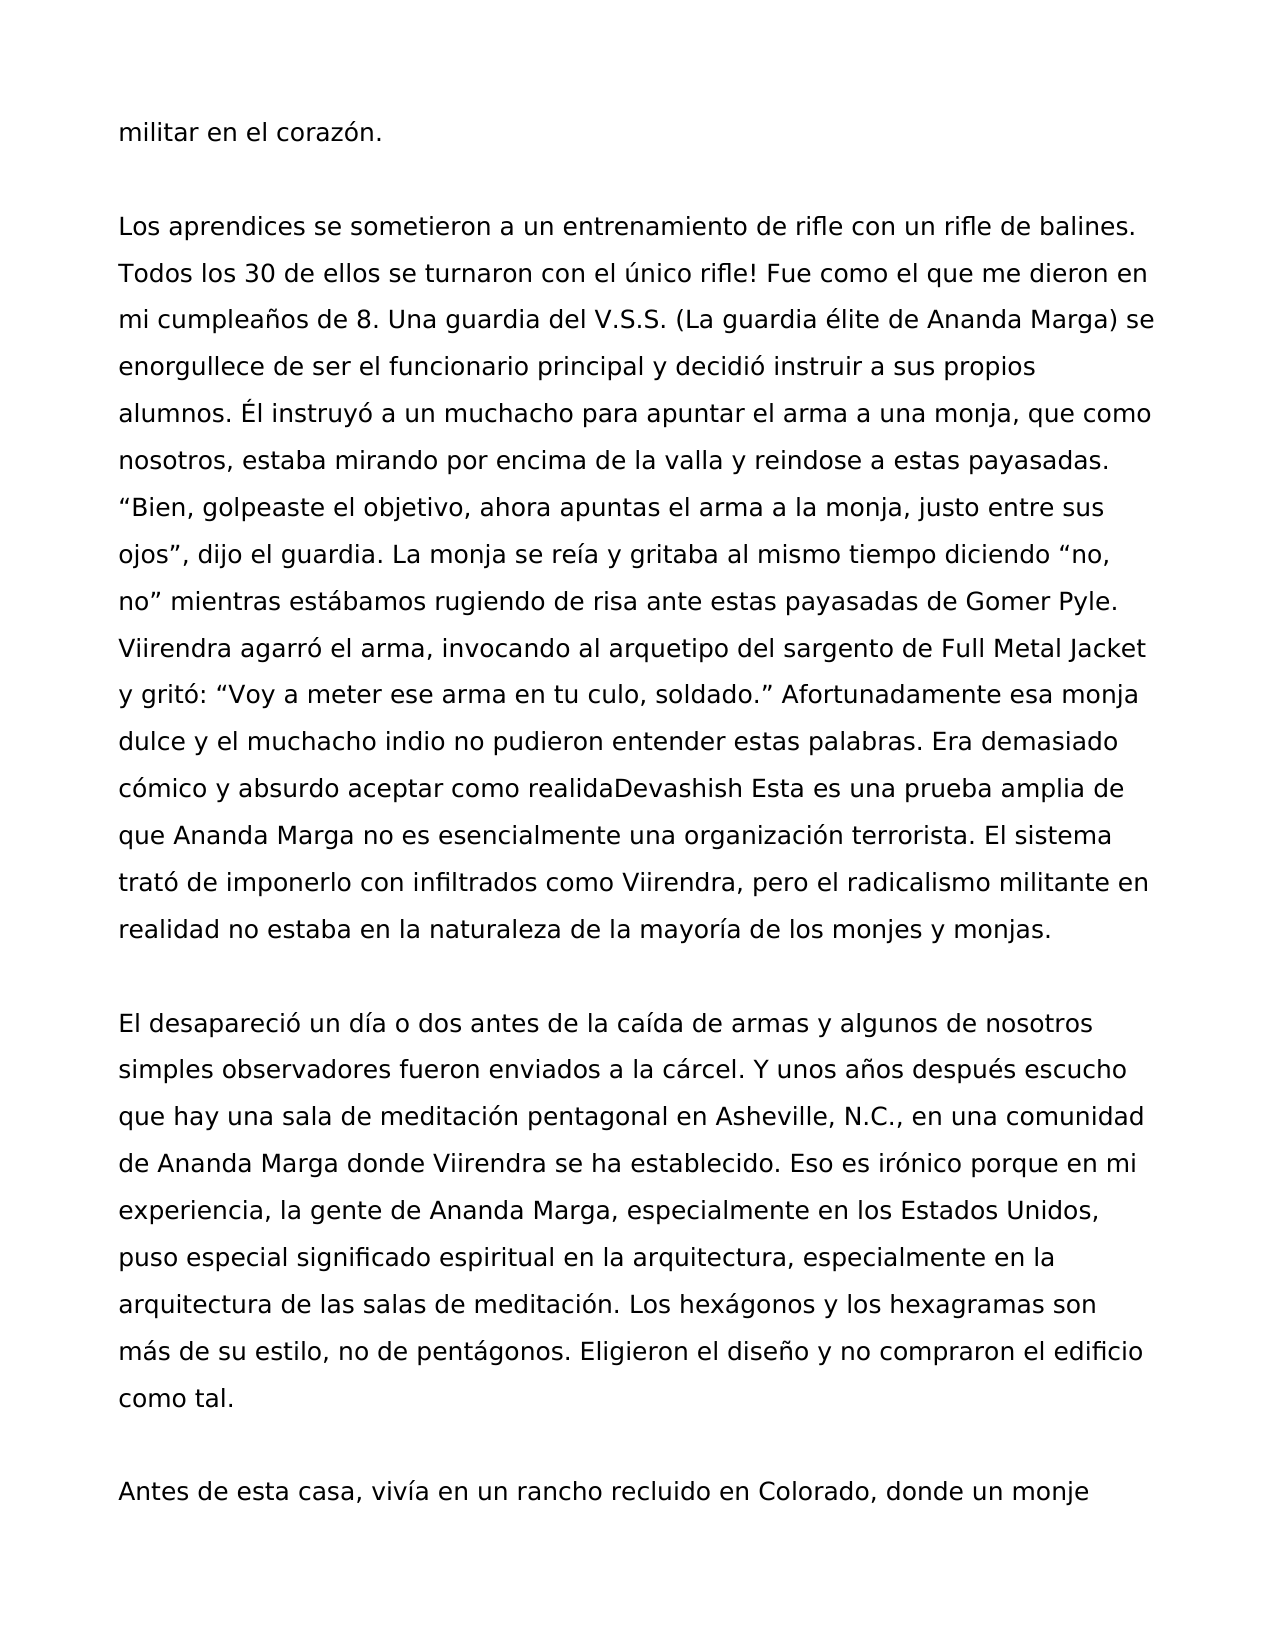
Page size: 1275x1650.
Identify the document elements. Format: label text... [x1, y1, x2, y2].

text militar en el corazón. Los aprendices se sometieron a un entrenamiento de rifle con un rifle de balines. Todos los 30 de ellos se turnaron con el único rifle! Fue como el que me dieron en mi cumpleaños de 8. Una guardia del V.S.S. (La guardia élite de Ananda Marga) se enorgullece de ser el funcionario principal y decidió instruir a sus propios alumnos. Él instruyó a un muchacho para apuntar el arma a una monja, que como nosotros, estaba mirando por encima de la valla y reindose a estas payasadas. “Bien, golpeaste el objetivo, ahora apuntas el arma a la monja, justo entre sus ojos”, dijo el guardia. La monja se reía y gritaba al mismo tiempo diciendo “no, no” mientras estábamos rugiendo de risa ante estas payasadas de Gomer Pyle. Viirendra agarró el arma, invocando al arquetipo del sargento de Full Metal Jacket y gritó: “Voy a meter ese arma en tu culo, soldado.” Afortunadamente esa monja dulce y el muchacho indio no pudieron entender estas palabras. Era demasiado cómico y absurdo aceptar como realidaDevashish Esta es una prueba amplia de que Ananda Marga no es esencialmente una organización terrorista. El sistema trató de imponerlo con infiltrados como Viirendra, pero el radicalismo militante en realidad no estaba en la naturaleza de la mayoría de los monjes y monjas. El desapareció un día o dos antes de la caída de armas y algunos de nosotros simples observadores fueron enviados a la cárcel. Y unos años después escucho que hay una sala de meditación pentagonal en Asheville, N.C., en una comunidad de Ananda Marga donde Viirendra se ha establecido. Eso es irónico porque en mi experiencia, la gente de Ananda Marga, especialmente en los Estados Unidos, puso especial significado espiritual en la arquitectura, especialmente en la arquitectura de las salas de meditación. Los hexágonos y los hexagramas son más de su estilo, no de pentágonos. Eligieron el diseño y no compraron el edificio como tal. Antes de esta casa, vivía en un rancho recluido en Colorado, donde un monje [118, 118, 1157, 1507]
